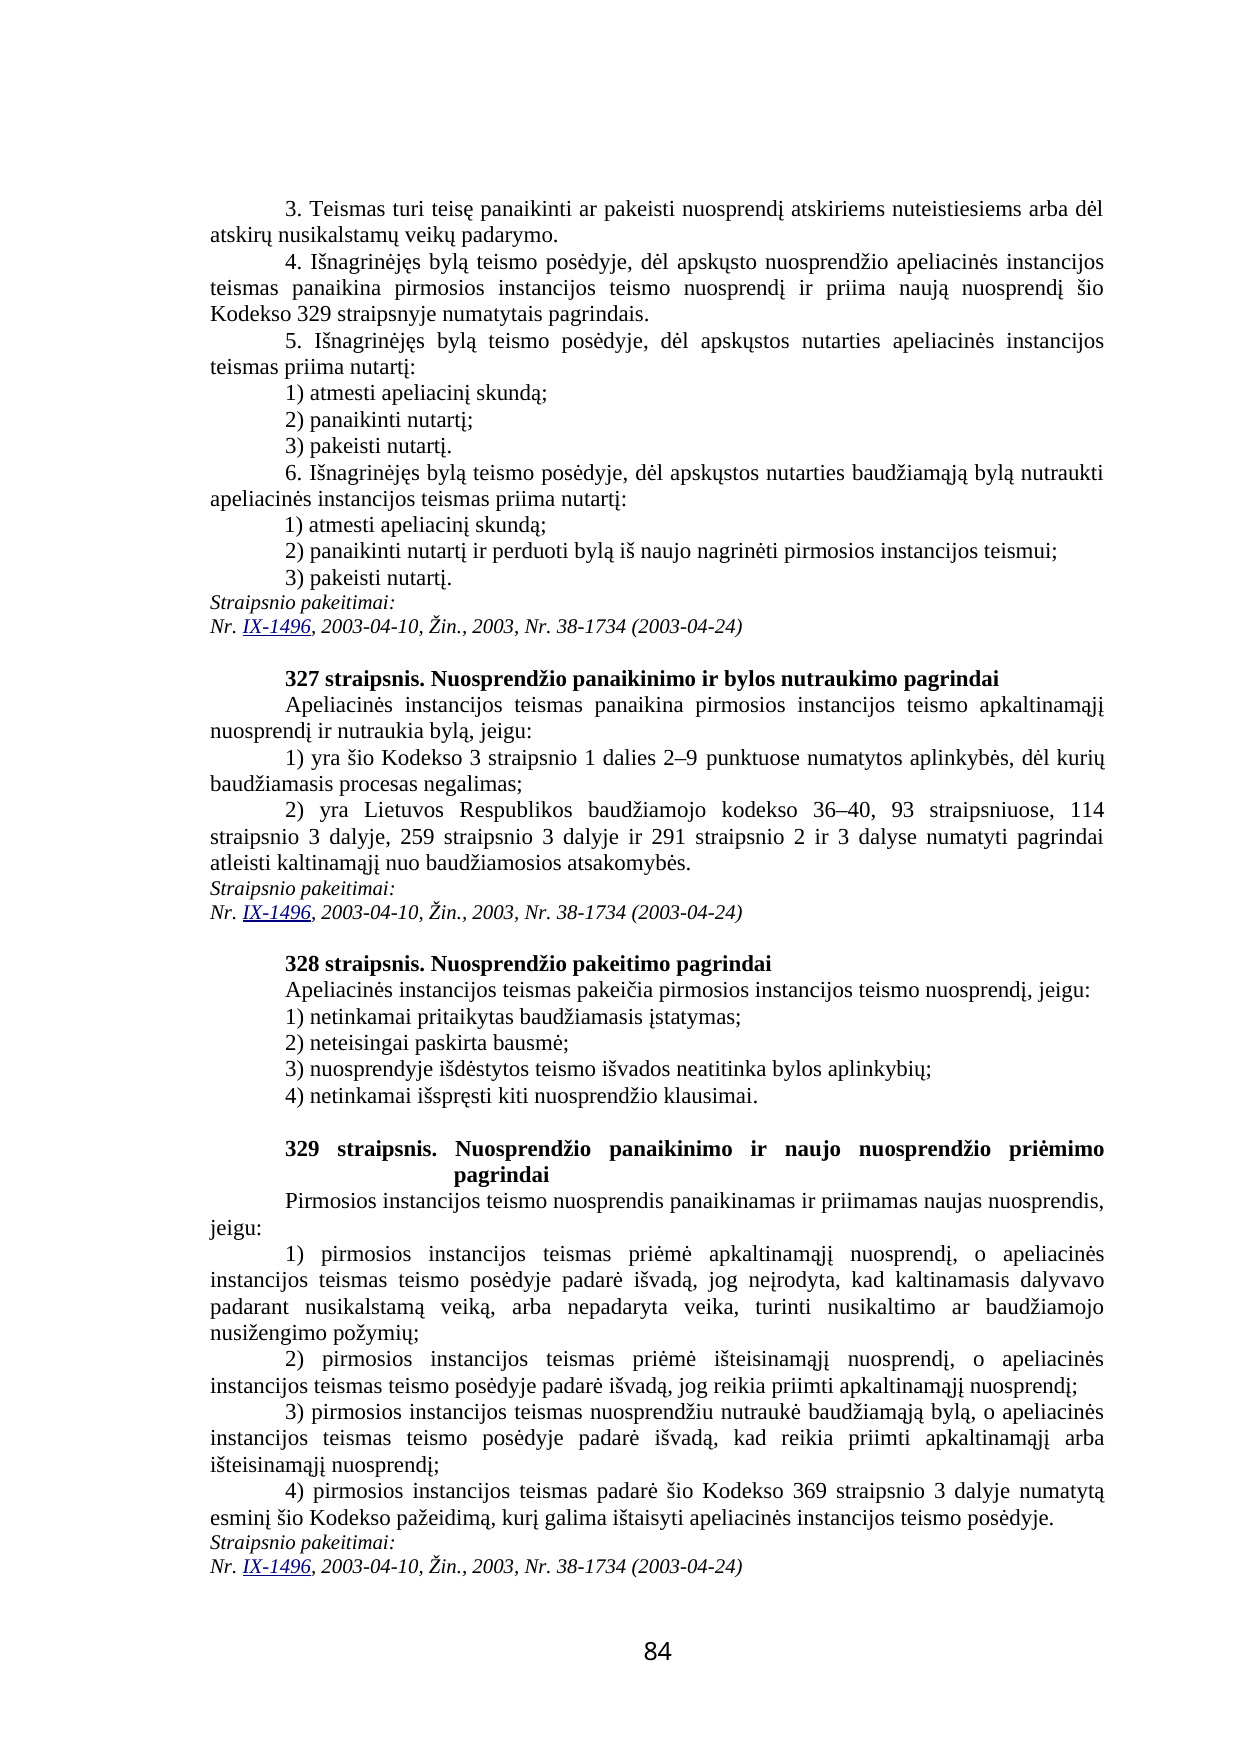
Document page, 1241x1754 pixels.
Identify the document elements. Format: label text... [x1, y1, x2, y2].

text Nr. IX-1496, 2003-04-10, Žin., 2003, Nr. 38-1734 (2003-04-24) [210, 1554, 1106, 1578]
text Straipsnio pakeitimai: [210, 876, 1106, 900]
text 1) atmesti apeliacinį skundą; [210, 511, 1106, 538]
text 1) pirmosios instancijos teismas priėmė apkaltinamąjį nuosprendį, o apeliacinės instancijos teismas teismo posėdyje padarė išvadą, jog neįrodyta, kad kaltinamasis dalyvavo padarant nusikalstamą veiką, arba nepadaryta veika, turinti nusikaltimo ar baudžiamojo nusižengimo požymių; [210, 1240, 1106, 1345]
text 3) pakeisti nutartį. [210, 564, 1106, 590]
text Apeliacinės instancijos teismas panaikina pirmosios instancijos teismo apkaltinamąjį nuosprendį ir nutraukia bylą, jeigu: [210, 691, 1106, 744]
text 3) pakeisti nutartį. [210, 432, 1106, 458]
text Nr. IX-1496, 2003-04-10, Žin., 2003, Nr. 38-1734 (2003-04-24) [210, 900, 1106, 924]
text 4) netinkamai išspręsti kiti nuosprendžio klausimai. [210, 1082, 1106, 1108]
text 3. Teismas turi teisę panaikinti ar pakeisti nuosprendį atskiriems nuteistiesiems arba dėl atskirų nusikalstamų veikų padarymo. [210, 195, 1106, 248]
text 2) panaikinti nutartį ir perduoti bylą iš naujo nagrinėti pirmosios instancijos teismui; [210, 538, 1106, 564]
text 327 straipsnis. Nuosprendžio panaikinimo ir bylos nutraukimo pagrindai [210, 665, 1106, 691]
text Apeliacinės instancijos teismas pakeičia pirmosios instancijos teismo nuosprendį, jeigu: [210, 976, 1106, 1003]
text 1) atmesti apeliacinį skundą; [210, 379, 1106, 406]
text 4. Išnagrinėjęs bylą teismo posėdyje, dėl apskųsto nuosprendžio apeliacinės instancijos teismas panaikina pirmosios instancijos teismo nuosprendį ir priima naują nuosprendį šio Kodekso 329 straipsnyje numatytais pagrindais. [210, 248, 1106, 327]
text 3) nuosprendyje išdėstytos teismo išvados neatitinka bylos aplinkybių; [210, 1056, 1106, 1082]
text 6. Išnagrinėjęs bylą teismo posėdyje, dėl apskųstos nutarties baudžiamąją bylą nutraukti apeliacinės instancijos teismas priima nutartį: [210, 458, 1106, 511]
text 3) pirmosios instancijos teismas nuosprendžiu nutraukė baudžiamąją bylą, o apeliacinės instancijos teismas teismo posėdyje padarė išvadą, kad reikia priimti apkaltinamąjį arba išteisinamąjį nuosprendį; [210, 1398, 1106, 1477]
text 2) pirmosios instancijos teismas priėmė išteisinamąjį nuosprendį, o apeliacinės instancijos teismas teismo posėdyje padarė išvadą, jog reikia priimti apkaltinamąjį nuosprendį; [210, 1345, 1106, 1398]
text Straipsnio pakeitimai: [210, 1530, 1106, 1554]
text Pirmosios instancijos teismo nuosprendis panaikinamas ir priimamas naujas nuosprendis, jeigu: [210, 1187, 1106, 1240]
text 4) pirmosios instancijos teismas padarė šio Kodekso 369 straipsnio 3 dalyje numatytą esminį šio Kodekso pažeidimą, kurį galima ištaisyti apeliacinės instancijos teismo posėdyje. [210, 1477, 1106, 1530]
text Straipsnio pakeitimai: [210, 590, 1106, 614]
text 329 straipsnis. Nuosprendžio panaikinimo ir naujo nuosprendžio priėmimo pagrindai [285, 1134, 1106, 1187]
text 1) netinkamai pritaikytas baudžiamasis įstatymas; [210, 1003, 1106, 1029]
text 1) yra šio Kodekso 3 straipsnio 1 dalies 2–9 punktuose numatytos aplinkybės, dėl kurių baudžiamasis procesas negalimas; [210, 744, 1106, 797]
text 2) panaikinti nutartį; [210, 406, 1106, 432]
text 5. Išnagrinėjęs bylą teismo posėdyje, dėl apskųstos nutarties apeliacinės instancijos teismas priima nutartį: [210, 327, 1106, 379]
text Nr. IX-1496, 2003-04-10, Žin., 2003, Nr. 38-1734 (2003-04-24) [210, 614, 1106, 638]
text 328 straipsnis. Nuosprendžio pakeitimo pagrindai [210, 950, 1106, 976]
text 2) yra Lietuvos Respublikos baudžiamojo kodekso 36–40, 93 straipsniuose, 114 straipsnio 3 dalyje, 259 straipsnio 3 dalyje ir 291 straipsnio 2 ir 3 dalyse numatyti pagrindai atleisti kaltinamąjį nuo baudžiamosios atsakomybės. [210, 797, 1106, 876]
text 2) neteisingai paskirta bausmė; [210, 1029, 1106, 1056]
